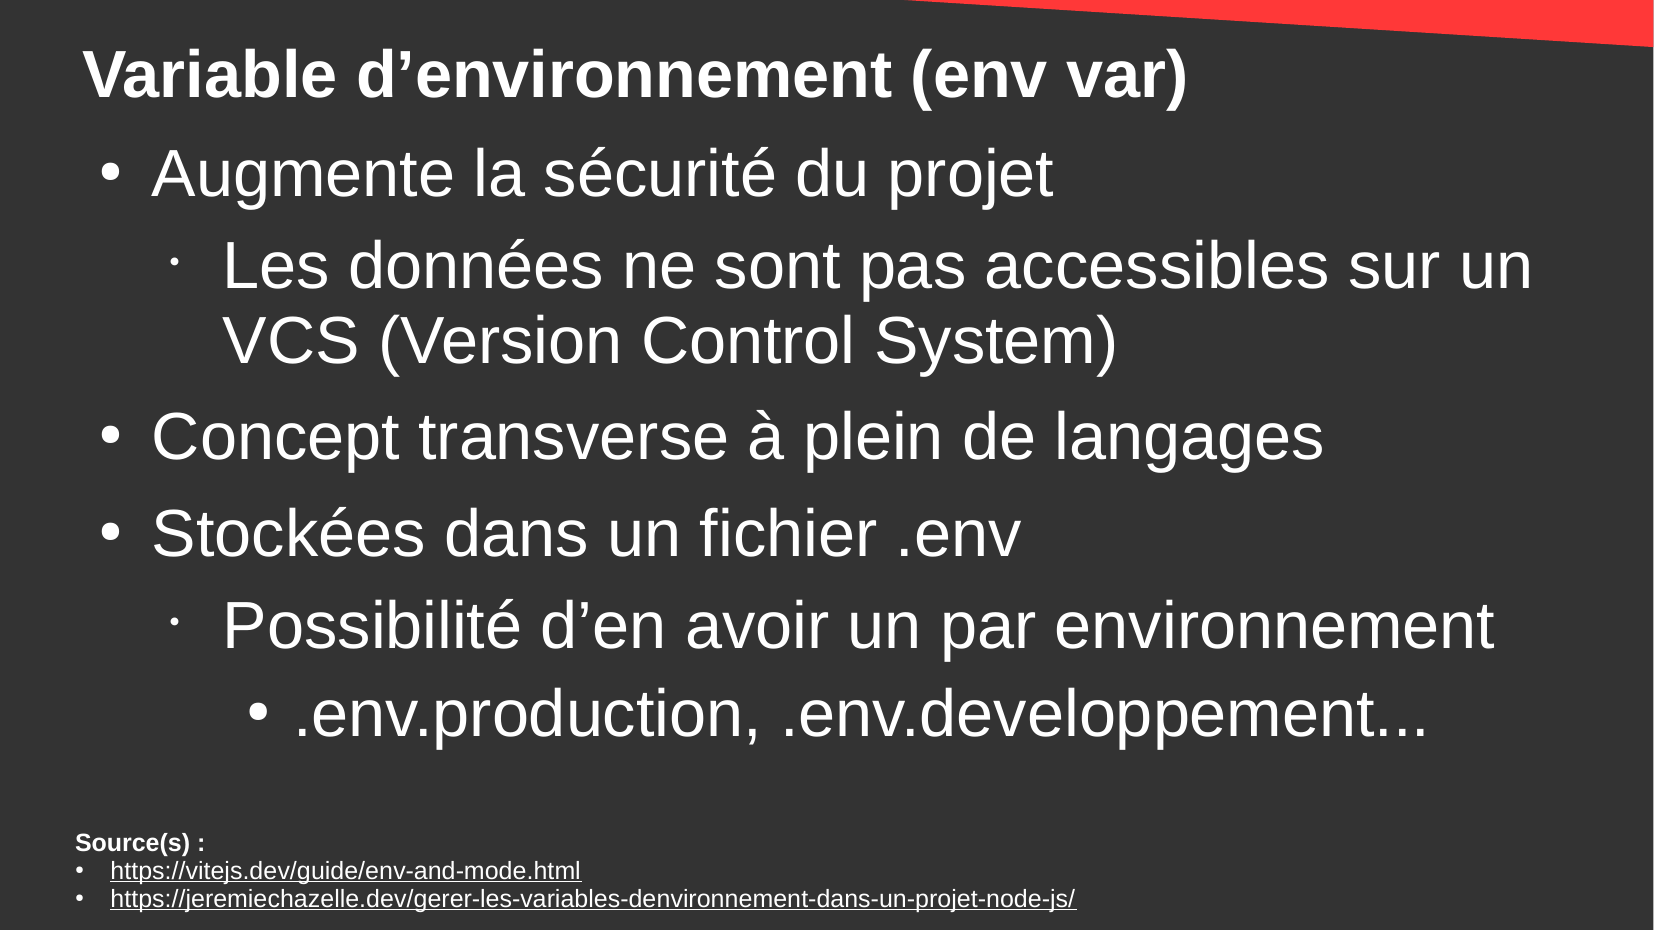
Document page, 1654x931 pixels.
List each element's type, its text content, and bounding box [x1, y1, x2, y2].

title Variable d’environnement (env var) [82, 37, 1571, 115]
text_box [904, 0, 1654, 48]
text_box Source(s) : https://vitejs.dev/guide/env-and-mode.html https://jeremiechazelle.dev/gerer-les-variables-denvironnement-dans-un-projet-node-js/ [60, 821, 1546, 931]
list Augmente la sécurité du projet Les données ne sont pas accessibles sur un VCS (Version Control System) Concept transverse à plein de langages Stockées dans un fichier .env Possibilité d’en avoir un par environnement .env.production, .env.developpement... [80, 135, 1620, 798]
